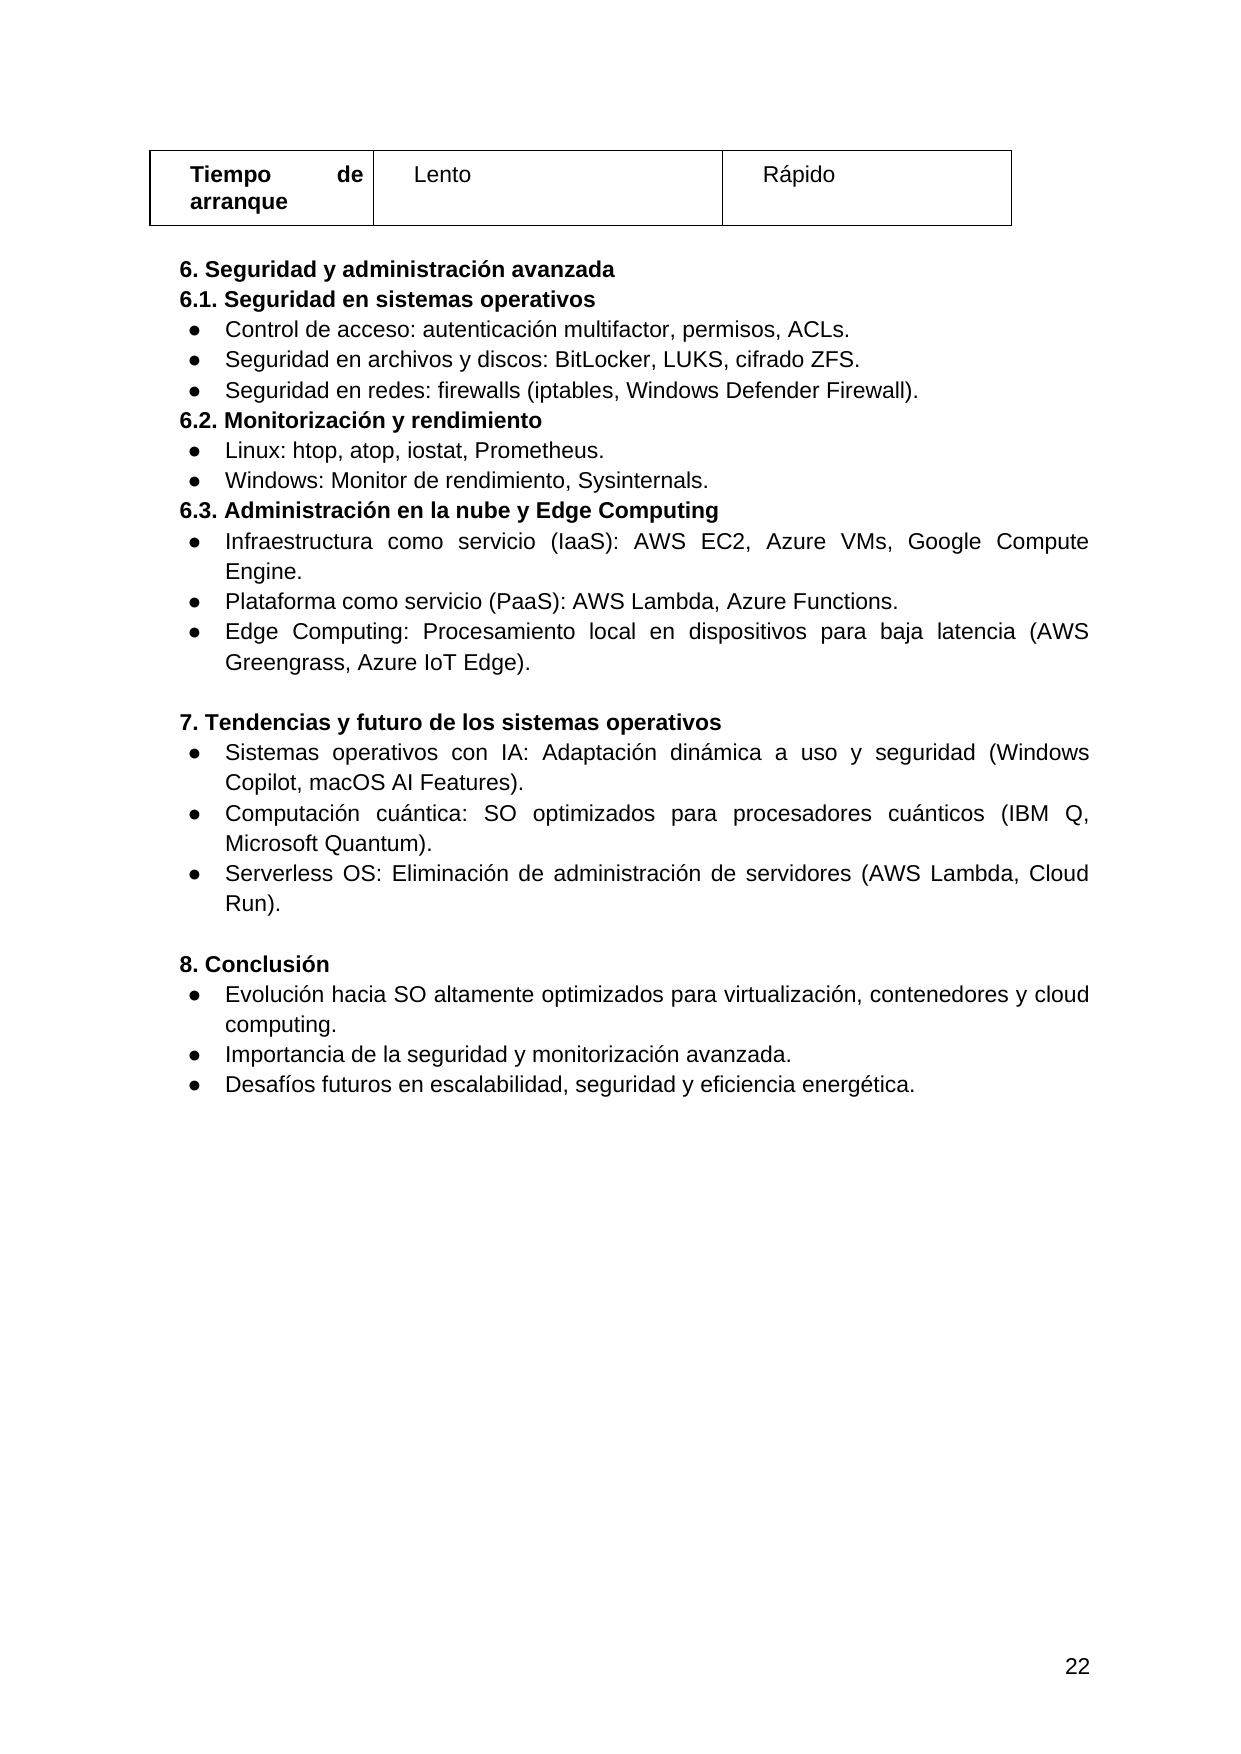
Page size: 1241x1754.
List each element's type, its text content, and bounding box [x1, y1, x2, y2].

table_cell Tiempo de arranque [151, 151, 373, 224]
list Seguridad en redes: firewalls (iptables, Windows Defender Firewall). [187, 377, 1090, 403]
table_cell Lento [374, 151, 722, 224]
list Control de acceso: autenticación multifactor, permisos, ACLs. [187, 316, 1090, 343]
list Evolución hacia SO altamente optimizados para virtualización, contenedores y cloud computing. [187, 981, 1090, 1037]
table_cell Rápido [723, 151, 1011, 224]
list Plataforma como servicio (PaaS): AWS Lambda, Azure Functions. [187, 588, 1090, 614]
text 8. Conclusión [179, 951, 1090, 977]
list Sistemas operativos con IA: Adaptación dinámica a uso y seguridad (Windows Copilot, macOS AI Features). [187, 739, 1090, 796]
list Desafíos futuros en escalabilidad, seguridad y eficiencia energética. [187, 1071, 1090, 1098]
text 6.1. Seguridad en sistemas operativos [179, 286, 1090, 312]
list Linux: htop, atop, iostat, Prometheus. [187, 437, 1090, 463]
list Serverless OS: Eliminación de administración de servidores (AWS Lambda, Cloud Run). [187, 860, 1090, 917]
list Seguridad en archivos y discos: BitLocker, LUKS, cifrado ZFS. [187, 346, 1090, 373]
list Infraestructura como servicio (IaaS): AWS EC2, Azure VMs, Google Compute Engine. [187, 528, 1090, 584]
list Windows: Monitor de rendimiento, Sysinternals. [187, 467, 1090, 494]
text 6.2. Monitorización y rendimiento [179, 407, 1090, 433]
text 6.3. Administración en la nube y Edge Computing [179, 497, 1090, 524]
list Importancia de la seguridad y monitorización avanzada. [187, 1041, 1090, 1068]
list Edge Computing: Procesamiento local en dispositivos para baja latencia (AWS Greengrass, Azure IoT Edge). [187, 618, 1090, 675]
text 6. Seguridad y administración avanzada [179, 256, 1090, 282]
list Computación cuántica: SO optimizados para procesadores cuánticos (IBM Q, Microsoft Quantum). [187, 799, 1090, 856]
text 7. Tendencias y futuro de los sistemas operativos [179, 709, 1090, 735]
